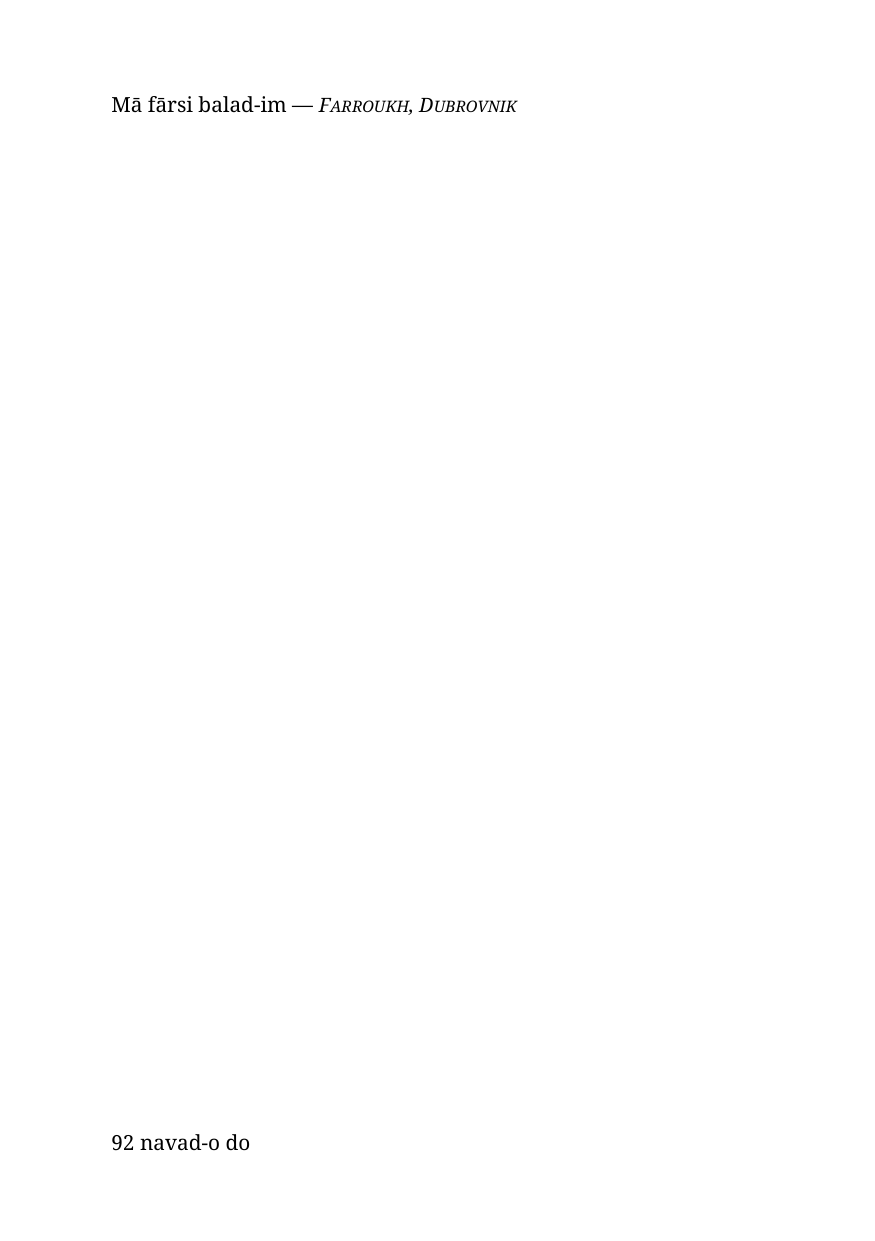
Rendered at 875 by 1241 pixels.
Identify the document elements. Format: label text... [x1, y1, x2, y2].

text 92 navad-o do [111, 1128, 763, 1157]
